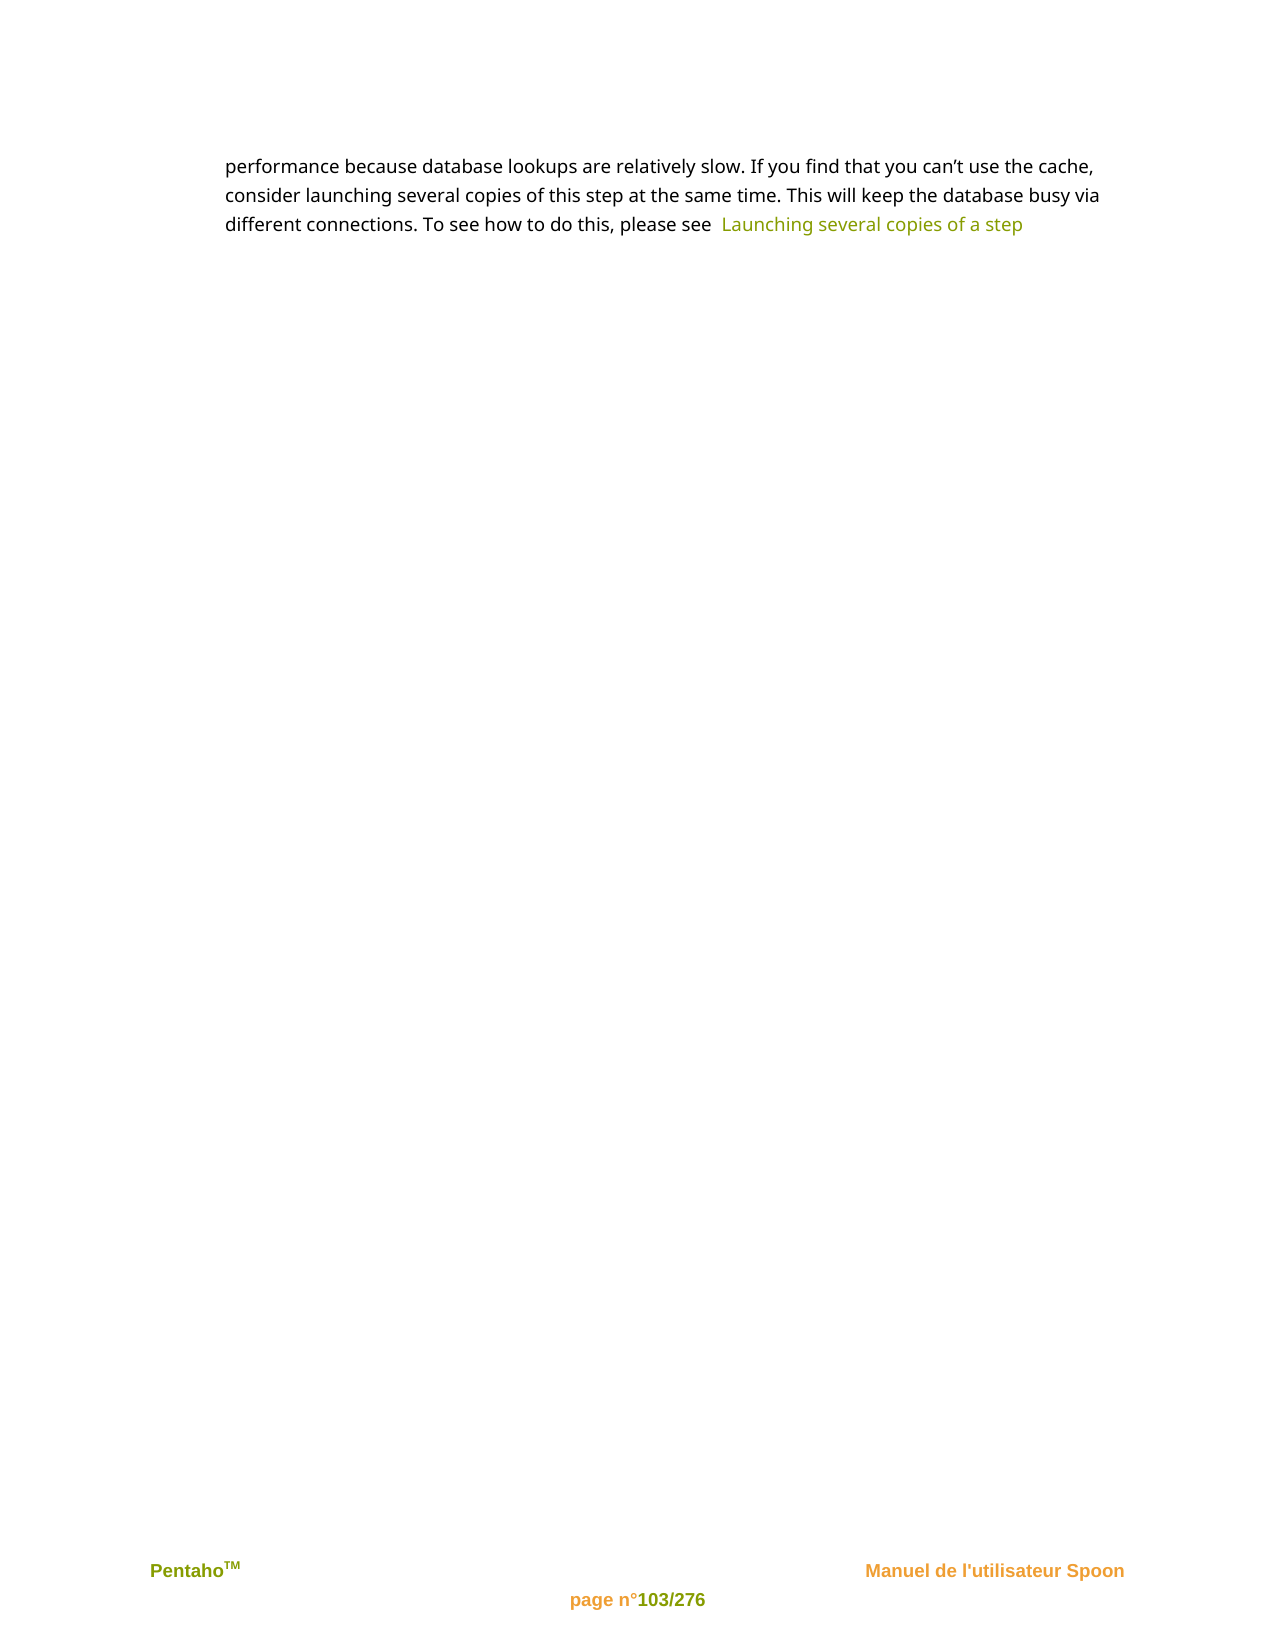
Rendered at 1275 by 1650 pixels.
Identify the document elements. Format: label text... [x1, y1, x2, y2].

text performance because database lookups are relatively slow. If you find that you can’t use the cache, consider launching several copies of this step at the same time. This will keep the database busy via different connections. To see how to do this, please see Launching several copies of a step [225, 150, 1125, 237]
